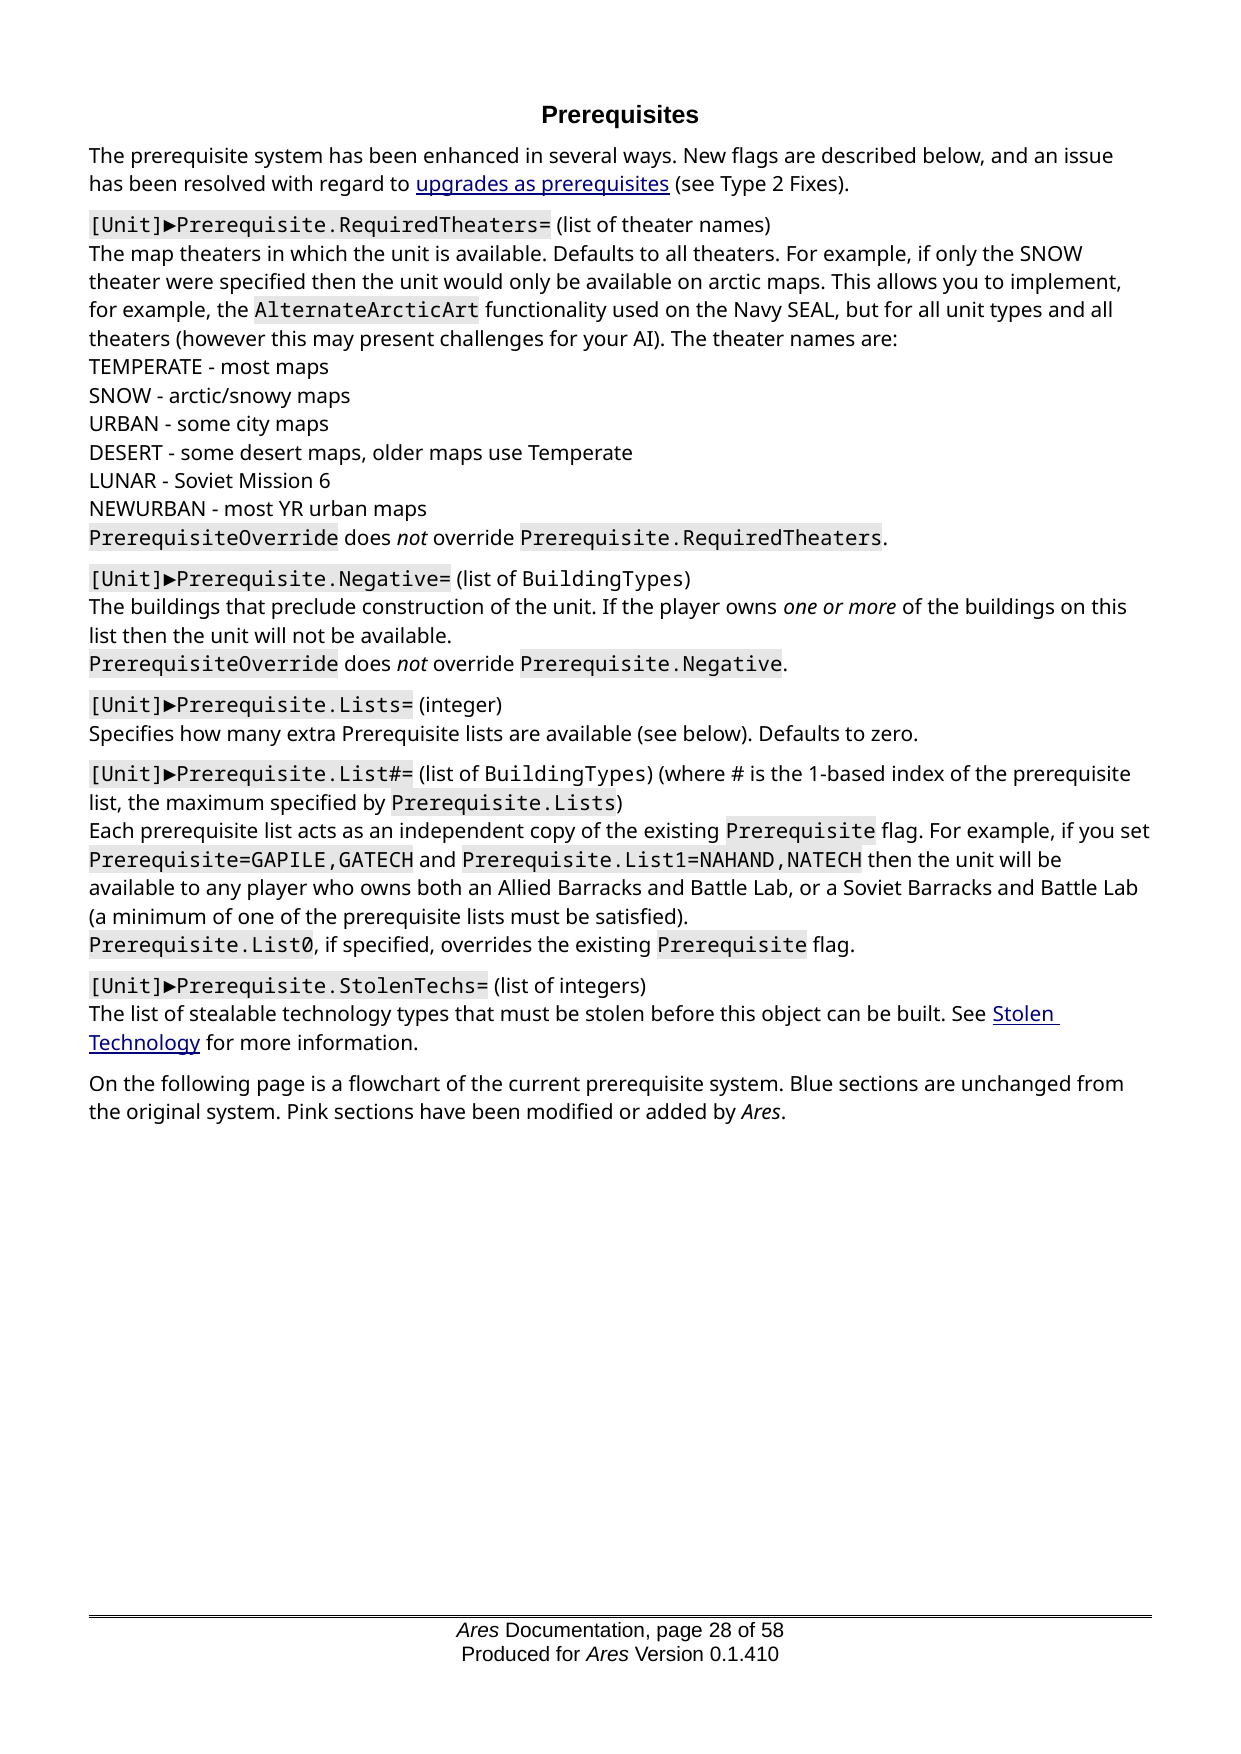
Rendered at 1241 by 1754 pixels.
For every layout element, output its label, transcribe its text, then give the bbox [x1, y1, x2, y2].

text [Unit]►Prerequisite.List#= (list of BuildingTypes) (where # is the 1-based index of the prerequisite list, the maximum specified by Prerequisite.Lists) Each prerequisite list acts as an independent copy of the existing Prerequisite flag. For example, if you set Prerequisite=GAPILE,GATECH and Prerequisite.List1=NAHAND,NATECH then the unit will be available to any player who owns both an Allied Barracks and Battle Lab, or a Soviet Barracks and Battle Lab (a minimum of one of the prerequisite lists must be satisfied). Prerequisite.List0, if specified, overrides the existing Prerequisite flag. [88, 759, 1152, 959]
subtitle Prerequisites [88, 100, 1152, 129]
text The prerequisite system has been enhanced in several ways. New flags are described below, and an issue has been resolved with regard to upgrades as prerequisites (see Type 2 Fixes). [88, 141, 1152, 198]
text [Unit]►Prerequisite.RequiredTheaters= (list of theater names) The map theaters in which the unit is available. Defaults to all theaters. For example, if only the SNOW theater were specified then the unit would only be available on arctic maps. This allows you to implement, for example, the AlternateArcticArt functionality used on the Navy SEAL, but for all unit types and all theaters (however this may present challenges for your AI). The theater names are: TEMPERATE - most maps SNOW - arctic/snowy maps URBAN - some city maps DESERT - some desert maps, older maps use Temperate LUNAR - Soviet Mission 6 NEWURBAN - most YR urban maps PrerequisiteOverride does not override Prerequisite.RequiredTheaters. [88, 210, 1152, 551]
text [Unit]►Prerequisite.Lists= (integer) Specifies how many extra Prerequisite lists are available (see below). Defaults to zero. [88, 690, 1152, 747]
text On the following page is a flowchart of the current prerequisite system. Blue sections are unchanged from the original system. Pink sections have been modified or added by Ares. [88, 1069, 1152, 1126]
text [Unit]►Prerequisite.Negative= (list of BuildingTypes) The buildings that preclude construction of the unit. If the player owns one or more of the buildings on this list then the unit will not be available. PrerequisiteOverride does not override Prerequisite.Negative. [88, 564, 1152, 678]
text [Unit]►Prerequisite.StolenTechs= (list of integers) The list of stealable technology types that must be stolen before this object can be built. See Stolen Technology for more information. [88, 971, 1152, 1056]
